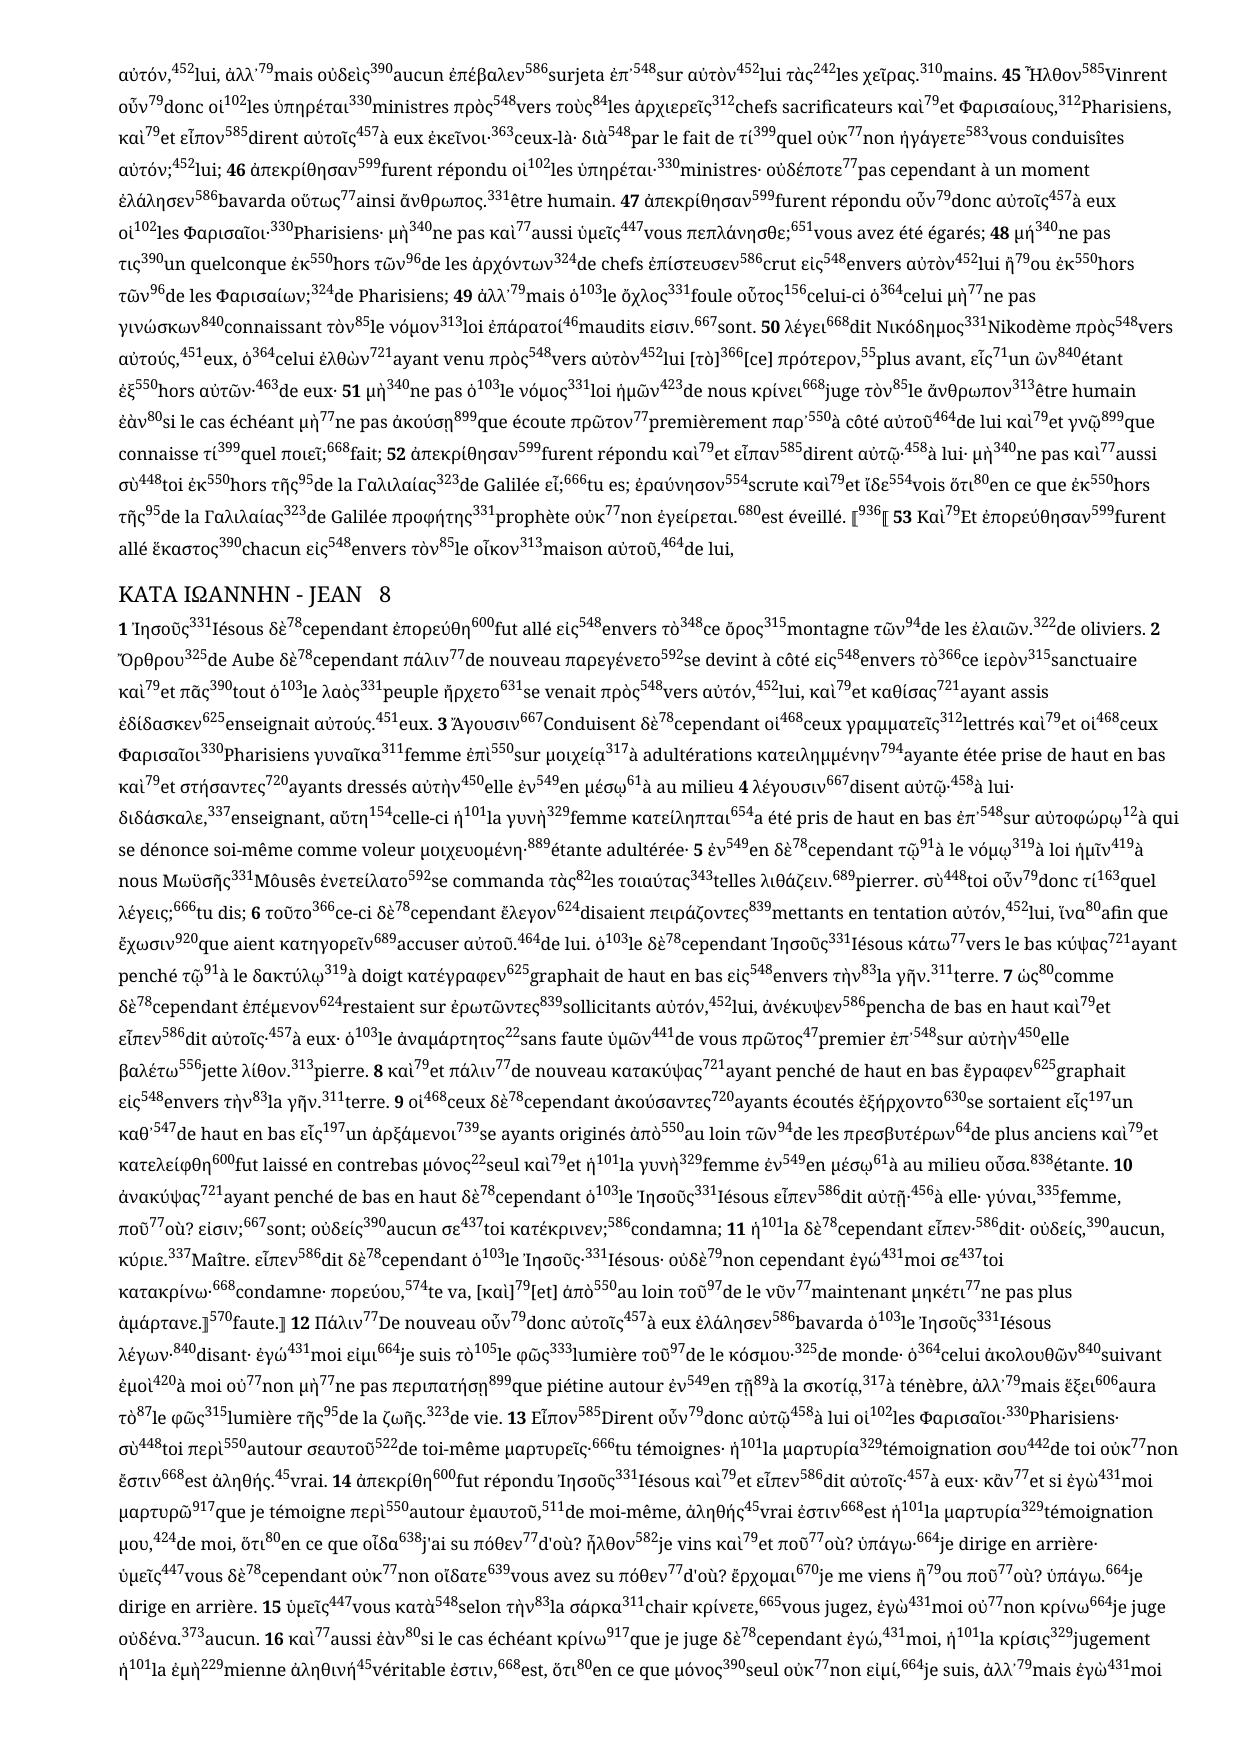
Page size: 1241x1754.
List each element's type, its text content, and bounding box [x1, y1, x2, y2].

text 1 Ἰησοῦς331Iésous δὲ78cependant ἐπορεύθη600fut allé εἰς548envers τὸ348ce ὄρος315montagne τῶν94de les ἐλαιῶν.322de oliviers. 2 Ὄρθρου325de Aube δὲ78cependant πάλιν77de nouveau παρεγένετο592se devint à côté εἰς548envers τὸ366ce ἱερὸν315sanctuaire καὶ79et πᾶς390tout ὁ103le λαὸς331peuple ἤρχετο631se venait πρὸς548vers αὐτόν,452lui, καὶ79et καθίσας721ayant assis ἐδίδασκεν625enseignait αὐτούς.451eux. 3 Ἄγουσιν667Conduisent δὲ78cependant οἱ468ceux γραμματεῖς312lettrés καὶ79et οἱ468ceux Φαρισαῖοι330Pharisiens γυναῖκα311femme ἐπὶ550sur μοιχείᾳ317à adultérations κατειλημμένην794ayante étée prise de haut en bas καὶ79et στήσαντες720ayants dressés αὐτὴν450elle ἐν549en μέσῳ61à au milieu 4 λέγουσιν667disent αὐτῷ·458à lui· διδάσκαλε,337enseignant, αὕτη154celle-ci ἡ101la γυνὴ329femme κατείληπται654a été pris de haut en bas ἐπ᾽548sur αὐτοφώρῳ12à qui se dénonce soi-même comme voleur μοιχευομένη·889étante adultérée· 5 ἐν549en δὲ78cependant τῷ91à le νόμῳ319à loi ἡμῖν419à nous Μωϋσῆς331Môusês ἐνετείλατο592se commanda τὰς82les τοιαύτας343telles λιθάζειν.689pierrer. σὺ448toi οὖν79donc τί163quel λέγεις;666tu dis; 6 τοῦτο366ce-ci δὲ78cependant ἔλεγον624disaient πειράζοντες839mettants en tentation αὐτόν,452lui, ἵνα80afin que ἔχωσιν920que aient κατηγορεῖν689accuser αὐτοῦ.464de lui. ὁ103le δὲ78cependant Ἰησοῦς331Iésous κάτω77vers le bas κύψας721ayant penché τῷ91à le δακτύλῳ319à doigt κατέγραφεν625graphait de haut en bas εἰς548envers τὴν83la γῆν.311terre. 7 ὡς80comme δὲ78cependant ἐπέμενον624restaient sur ἐρωτῶντες839sollicitants αὐτόν,452lui, ἀνέκυψεν586pencha de bas en haut καὶ79et εἶπεν586dit αὐτοῖς·457à eux· ὁ103le ἀναμάρτητος22sans faute ὑμῶν441de vous πρῶτος47premier ἐπ᾽548sur αὐτὴν450elle βαλέτω556jette λίθον.313pierre. 8 καὶ79et πάλιν77de nouveau κατακύψας721ayant penché de haut en bas ἔγραφεν625graphait εἰς548envers τὴν83la γῆν.311terre. 9 οἱ468ceux δὲ78cependant ἀκούσαντες720ayants écoutés ἐξήρχοντο630se sortaient εἷς197un καθ᾽547de haut en bas εἷς197un ἀρξάμενοι739se ayants originés ἀπὸ550au loin τῶν94de les πρεσβυτέρων64de plus anciens καὶ79et κατελείφθη600fut laissé en contrebas μόνος22seul καὶ79et ἡ101la γυνὴ329femme ἐν549en μέσῳ61à au milieu οὖσα.838étante. 10 ἀνακύψας721ayant penché de bas en haut δὲ78cependant ὁ103le Ἰησοῦς331Iésous εἶπεν586dit αὐτῇ·456à elle· γύναι,335femme, ποῦ77où? εἰσιν;667sont; οὐδείς390aucun σε437toi κατέκρινεν;586condamna; 11 ἡ101la δὲ78cependant εἶπεν·586dit· οὐδείς,390aucun, κύριε.337Maître. εἶπεν586dit δὲ78cependant ὁ103le Ἰησοῦς·331Iésous· οὐδὲ79non cependant ἐγώ431moi σε437toi κατακρίνω·668condamne· πορεύου,574te va, [καὶ]79[et] ἀπὸ550au loin τοῦ97de le νῦν77maintenant μηκέτι77ne pas plus ἁμάρτανε.⟧570faute.⟧ 12 Πάλιν77De nouveau οὖν79donc αὐτοῖς457à eux ἐλάλησεν586bavarda ὁ103le Ἰησοῦς331Iésous λέγων·840disant· ἐγώ431moi εἰμι664je suis τὸ105le φῶς333lumière τοῦ97de le κόσμου·325de monde· ὁ364celui ἀκολουθῶν840suivant ἐμοὶ420à moi οὐ77non μὴ77ne pas περιπατήσῃ899que piétine autour ἐν549en τῇ89à la σκοτίᾳ,317à ténèbre, ἀλλ᾽79mais ἕξει606aura τὸ87le φῶς315lumière τῆς95de la ζωῆς.323de vie. 13 Εἶπον585Dirent οὖν79donc αὐτῷ458à lui οἱ102les Φαρισαῖοι·330Pharisiens· σὺ448toi περὶ550autour σεαυτοῦ522de toi-même μαρτυρεῖς·666tu témoignes· ἡ101la μαρτυρία329témoignation σου442de toi οὐκ77non ἔστιν668est ἀληθής.45vrai. 14 ἀπεκρίθη600fut répondu Ἰησοῦς331Iésous καὶ79et εἶπεν586dit αὐτοῖς·457à eux· κἂν77et si ἐγὼ431moi μαρτυρῶ917que je témoigne περὶ550autour ἐμαυτοῦ,511de moi-même, ἀληθής45vrai ἐστιν668est ἡ101la μαρτυρία329témoignation μου,424de moi, ὅτι80en ce que οἶδα638j'ai su πόθεν77d'où? ἦλθον582je vins καὶ79et ποῦ77où? ὑπάγω·664je dirige en arrière· ὑμεῖς447vous δὲ78cependant οὐκ77non οἴδατε639vous avez su πόθεν77d'où? ἔρχομαι670je me viens ἢ79ou ποῦ77où? ὑπάγω.664je dirige en arrière. 15 ὑμεῖς447vous κατὰ548selon τὴν83la σάρκα311chair κρίνετε,665vous jugez, ἐγὼ431moi οὐ77non κρίνω664je juge οὐδένα.373aucun. 16 καὶ77aussi ἐὰν80si le cas échéant κρίνω917que je juge δὲ78cependant ἐγώ,431moi, ἡ101la κρίσις329jugement ἡ101la ἐμὴ229mienne ἀληθινή45véritable ἐστιν,668est, ὅτι80en ce que μόνος390seul οὐκ77non εἰμί,664je suis, ἀλλ᾽79mais ἐγὼ431moi καὶ79et ὁ103le πέμψας721ayant mandé με417moi πατήρ.331père. 17 καὶ77aussi ἐν549en τῷ91à le νόμῳ319à loi δὲ78cependant τῷ91à le ὑμετέρῳ236à votre γέγραπται654a été graphé ὅτι80en ce que δύο190de deux ἀνθρώπων324de êtres humains ἡ101la μαρτυρία329témoignation ἀληθής45vrai ἐστιν.668est. 18 ἐγώ431moi εἰμι664je suis ὁ364celui μαρτυρῶν840témoignant περὶ550autour ἐμαυτοῦ511de moi-même καὶ79et μαρτυρεῖ668témoigne περὶ550autour ἐμοῦ424de moi ὁ103le πέμψας721ayant mandé με417moi πατήρ.331père. 19 ἔλεγον624disaient οὖν79donc αὐτῷ·458à lui· ποῦ77où? ἐστιν668est ὁ103le πατήρ331père σου;442de toi; ἀπεκρίθη600fut répondu Ἰησοῦς·331Iésous· οὔτε79ni ἐμὲ417moi οἴδατε639vous avez su οὔτε79ni τὸν85le πατέρα313père μου·424de moi· εἰ80si ἐμὲ417moi ᾔδειτε,656vous aviez su, καὶ77aussi τὸν85le πατέρα313père μου424de moi ἂν340le cas échéant ᾔδειτε.656vous aviez su. 20 Ταῦτα139Ces-ci τὰ86les ῥήματα314oraux ἐλάλησεν586bavarda ἐν549en τῷ93à le γαζοφυλακίῳ321à gazophylacium διδάσκων840enseignant ἐν549en τῷ93à le ἱερῷ·321à sanctuaire· καὶ79et οὐδεὶς390aucun ἐπίασεν586saisit αὐτόν,452lui, ὅτι80en ce que οὔπω77non encore ἐληλύθει659avait venu ἡ101la ὥρα329heure αὐτοῦ.464de lui. 21 Εἶπεν586Dit οὖν79donc πάλιν77de nouveau αὐτοῖς·457à eux· ἐγὼ431moi ὑπάγω664je dirige en arrière καὶ79et ζητήσετέ603vous chercherez με,417moi, καὶ79et ἐν549en τῇ89à la ἁμαρτίᾳ317à faute ὑμῶν441de vous ἀποθανεῖσθε·609vous vous mourrez loin· ὅπου80là où ἐγὼ431moi ὑπάγω664je dirige en arrière ὑμεῖς447vous οὐ77non δύνασθε671vous vous pouvez ἐλθεῖν.681venir. 22 ἔλεγον624disaient οὖν79donc οἱ102les Ἰουδαῖοι·70Ioudaiens· μήτι340ne serait-ce que ἀποκτενεῖ606tuera catégoriquement ἑαυτόν,528lui-même, ὅτι80en ce que λέγει·668dit· ὅπου80là où ἐγὼ431moi ὑπάγω664je dirige en arrière ὑμεῖς447vous οὐ77non δύνασθε671vous vous pouvez ἐλθεῖν;681venir; 23 καὶ79et ἔλεγεν625disait αὐτοῖς·457à eux· ὑμεῖς447vous ἐκ550hors τῶν359de ces κάτω77vers le bas ἐστέ,665vous êtes, ἐγὼ431moi ἐκ550hors τῶν359de ces ἄνω77en haut εἰμί·664je suis· ὑμεῖς447vous ἐκ550hors τούτου150de celui-ci τοῦ97de le κόσμου325de monde ἐστέ,665vous êtes, ἐγὼ431moi οὐκ77non εἰμὶ664je suis ἐκ550hors τοῦ97de le κόσμου325de monde τούτου.150de celui-ci. 24 εἶπον582je dis οὖν79donc ὑμῖν438à vous ὅτι80en ce que ἀποθανεῖσθε609vous vous mourrez loin ἐν549en ταῖς88à les ἁμαρτίαις316à fautes ὑμῶν·441de vous· ἐὰν80si le cas échéant γὰρ79car μὴ77ne pas πιστεύσητε896que vous croyiez ὅτι80en ce que ἐγώ431moi εἰμι,664je suis, ἀποθανεῖσθε609vous vous mourrez loin ἐν549en ταῖς88à les ἁμαρτίαις316à fautes ὑμῶν.441de vous. 25 Ἔλεγον624Disaient οὖν79donc αὐτῷ·458à lui· σὺ448toi τίς410quel εἶ;666tu es; εἶπεν586dit αὐτοῖς457à eux ὁ103le Ἰησοῦς·331Iésous· τὴν83la ἀρχὴν311origine ὅ482lequel τι375un quelconque καὶ77aussi λαλῶ664je bavarde ὑμῖν;438à vous; 26 πολλὰ374nombreux ἔχω664j'ai περὶ550autour ὑμῶν441de vous λαλεῖν689bavarder καὶ79et κρίνειν,689juger, ἀλλ᾽79mais ὁ364celui πέμψας721ayant mandé με417moi ἀληθής47vrai ἐστιν,668est, κἀγὼ431et moi ἃ481lesquels ἤκουσα582j'écoutai παρ᾽550à côté αὐτοῦ464de lui ταῦτα347ces-ci λαλῶ664je bavarde εἰς548envers τὸν85le κόσμον.313monde. 27 οὐκ77non ἔγνωσαν585connurent ὅτι80en ce que τὸν85le πατέρα313père αὐτοῖς457à eux ἔλεγεν.625disait. 28 εἶπεν586dit οὖν79donc [αὐτοῖς]457[à eux] ὁ103le Ἰησοῦς·331Iésous· ὅτι80en ce que ὅταν80lorsque le cas échéant ὑψώσητε896que vous haussiez τὸν85le υἱὸν313fils τοῦ97de le ἀνθρώπου,325de être humain, τότε77alors γνώσεσθε609vous vous connaîtrez ὅτι80en ce que ἐγώ431moi εἰμι,664je suis, καὶ79et ἀπ᾽550au loin ἐμαυτοῦ511de moi-même ποιῶ664je fais οὐδέν,375aucun, ἀλλὰ79mais καθὼς77de haut en bas comme ἐδίδαξέν586enseigna με417moi ὁ103le πατὴρ331père ταῦτα347ces-ci λαλῶ.664je bavarde. 29 καὶ79et ὁ364celui πέμψας721ayant mandé με417moi μετ᾽550avec ἐμοῦ424de moi ἐστιν·668est· οὐκ77non ἀφῆκέν586abandonna με417moi μόνον,115seul, ὅτι80en ce que ἐγὼ431moi τὰ86les ἀρεστὰ54agréables αὐτῷ458à lui ποιῶ664je fais πάντοτε.77en tout moment. 30 Ταῦτα347Ces-ci αὐτοῦ464de lui λαλοῦντος834de bavardant πολλοὶ389nombreux ἐπίστευσαν585crurent εἰς548envers αὐτόν.452lui. 31 Ἔλεγεν625Disait οὖν79donc ὁ103le Ἰησοῦς331Iésous πρὸς548vers τοὺς345ceux πεπιστευκότας769ayants crus αὐτῷ458à lui Ἰουδαίους·52Ioudaiens· ἐὰν80si le cas échéant ὑμεῖς447vous μείνητε896que vous restiez ἐν549en τῷ91à le λόγῳ319à discours τῷ91à le ἐμῷ,224à mien, ἀληθῶς77vraiment μαθηταί330disciples μού424de moi ἐστε665vous êtes 32 καὶ79et γνώσεσθε609vous vous connaîtrez τὴν83la ἀλήθειαν,311vérité, καὶ79et ἡ101la ἀλήθεια329vérité ἐλευθερώσει606libérera ὑμᾶς.436vous. 33 ἀπεκρίθησαν599furent répondu πρὸς548vers αὐτόν·452lui· σπέρμα333semence Ἀβραάμ325de Abraam ἐσμεν663nous sommes καὶ79et οὐδενὶ378à aucun δεδουλεύκαμεν637nous avons été esclaves πώποτε·77jamais à un moment· πῶς77comment? σὺ448toi λέγεις666tu dis ὅτι80en ce que ἐλεύθεροι46libres γενήσεσθε;609vous vous deviendrez; 34 ἀπεκρίθη600fut répondu αὐτοῖς457à eux ὁ103le Ἰησοῦς·331Iésous· ἀμὴν304amen ἀμὴν304amen λέγω664je dis ὑμῖν438à vous ὅτι80en ce que πᾶς390tout ὁ364celui ποιῶν840faisant τὴν83la ἁμαρτίαν311faute δοῦλός331mâle esclave ἐστιν668est τῆς95de la ἁμαρτίας.323de faute. 35 ὁ103le δὲ78cependant δοῦλος331mâle esclave οὐ77non μένει668reste ἐν549en τῇ89à la οἰκίᾳ317à maison d'habitation εἰς548envers τὸν85le αἰῶνα,313ère, ὁ103le υἱὸς331fils μένει668reste εἰς548envers τὸν85le αἰῶνα.313ère. 36 ἐὰν80si le cas échéant οὖν79donc ὁ103le υἱὸς331fils ὑμᾶς436vous ἐλευθερώσῃ,899que libère, ὄντως77réellement ἐλεύθεροι46libres ἔσεσθε.609vous vous serez. 37 Οἶδα638J'ai su ὅτι80en ce que σπέρμα333semence Ἀβραάμ325de Abraam ἐστε·665vous êtes· ἀλλὰ79mais ζητεῖτέ665vous cherchez με417moi ἀποκτεῖναι,681tuer catégoriquement, ὅτι80en ce que ὁ103le λόγος331discours ὁ103le ἐμὸς231mien οὐ77non χωρεῖ668place ἐν549en ὑμῖν.438à vous. 38 ἃ481lesquels ἐγὼ431moi ἑώρακα638j'ai vu παρὰ549à côté τῷ91à le πατρὶ319à père λαλῶ·664je bavarde· καὶ77aussi ὑμεῖς447vous οὖν79donc ἃ481lesquels ἠκούσατε583vous écoutâtes παρὰ550à côté τοῦ257de le πατρὸς325de père ποιεῖτε.665vous faites. 39 Ἀπεκρίθησαν599Furent répondu καὶ79et εἶπαν585dirent αὐτῷ·458à lui· ὁ103le πατὴρ331père ἡμῶν423de nous Ἀβραάμ331Abraam ἐστιν.668est. λέγει668dit αὐτοῖς457à eux ὁ103le Ἰησοῦς·331Iésous· εἰ80si τέκνα332enfants τοῦ97de le Ἀβραάμ325de Abraam ἐστε,665vous êtes, τὰ86les ἔργα314travaux τοῦ97de le Ἀβραὰμ325de Abraam ἐποιεῖτε·622vous faisiez· 40 νῦν77maintenant δὲ78cependant ζητεῖτέ665vous cherchez με417moi ἀποκτεῖναι681tuer catégoriquement ἄνθρωπον313être humain ὃς498lequel τὴν83la ἀλήθειαν311vérité ὑμῖν438à vous λελάληκα638j'ai bavardé ἣν478laquelle ἤκουσα582j'écoutai παρὰ550à côté τοῦ97de le θεοῦ·325de Dieu· τοῦτο348ce-ci Ἀβραὰμ331Abraam οὐκ77non ἐποίησεν.586fit. 41 ὑμεῖς447vous ποιεῖτε665vous faites τὰ86les ἔργα314travaux τοῦ97de le πατρὸς325de père ὑμῶν.441de vous. Εἶπαν585Dirent [οὖν]79[donc] αὐτῷ·458à lui· ἡμεῖς430nous ἐκ550hors πορνείας323de pornation οὐ77non γεγεννήμεθα,649nous avons été engendrés, ἕνα179un πατέρα313père ἔχομεν663nous avons τὸν85le θεόν.313Dieu. 42 εἶπεν586dit αὐτοῖς457à eux ὁ103le Ἰησοῦς·331Iésous· εἰ80si ὁ103le θεὸς331Dieu πατὴρ331père ὑμῶν441de vous ἦν625était ἠγαπᾶτε622vous aimiez ἂν340le cas échéant ἐμέ,417moi, ἐγὼ431moi γὰρ79car ἐκ550hors τοῦ97de le θεοῦ325de Dieu ἐξῆλθον582je sortis καὶ79et ἥκω·664je surgis· οὐδὲ79non cependant γὰρ79car ἀπ᾽550au loin ἐμαυτοῦ511de moi-même ἐλήλυθα,638j'ai venu, ἀλλ᾽79mais ἐκεῖνός364celui-là με417moi ἀπέστειλεν.586envoya. 43 διὰ548par le fait de τί399quel τὴν83la λαλιὰν311bavardage τὴν83la ἐμὴν216mienne οὐ77non γινώσκετε;665vous connaissez; ὅτι80en ce que οὐ77non δύνασθε671vous vous pouvez ἀκούειν689écouter τὸν85le λόγον313discours τὸν85le ἐμόν.218mien. 44 ὑμεῖς447vous ἐκ550hors τοῦ97de le πατρὸς325de père τοῦ97de le διαβόλου16de diable ἐστὲ665vous êtes καὶ79et τὰς82les ἐπιθυμίας310désirs en fureurs τοῦ97de le πατρὸς325de père ὑμῶν441de vous θέλετε665vous voulez ποιεῖν.689faire. ἐκεῖνος364celui-là ἀνθρωποκτόνος331tueur d'être humain ἦν625était ἀπ᾽550au loin ἀρχῆς323de origine καὶ79et ἐν549en τῇ89à la ἀληθείᾳ317à vérité οὐκ77non ἔστηκεν,625dressait, ὅτι80en ce que οὐκ77non ἔστιν668est ἀλήθεια329vérité ἐν549en αὐτῷ.458à lui. ὅταν80lorsque le cas échéant λαλῇ921que bavarde τὸ87le ψεῦδος,315mensonge, ἐκ550hors τῶν258de les ἰδίων359de en propres λαλεῖ,668bavarde, ὅτι80en ce que ψεύστης331menteur ἐστὶν668est καὶ79et ὁ103le πατὴρ331père αὐτοῦ.466de lui. 45 ἐγὼ431moi δὲ78cependant ὅτι80en ce que τὴν83la ἀλήθειαν311vérité λέγω,664je dis, οὐ77non πιστεύετέ665vous croyez μοι.420à moi. 46 τίς410quel ἐξ550hors ὑμῶν441de vous ἐλέγχει668réfute με417moi περὶ550autour ἁμαρτίας;323de faute; εἰ80si ἀλήθειαν311vérité λέγω,664je dis, διὰ548par le fait de τί399quel ὑμεῖς447vous οὐ77non πιστεύετέ665vous croyez μοι;420à moi; 47 ὁ364celui ὢν840étant ἐκ550hors τοῦ97de le θεοῦ325de Dieu τὰ86les ῥήματα314oraux τοῦ97de le θεοῦ325de Dieu ἀκούει·668écoute· διὰ548par le fait de τοῦτο348ce-ci ὑμεῖς447vous οὐκ77non ἀκούετε,665vous écoutez, ὅτι80en ce que ἐκ550hors τοῦ97de le θεοῦ325de Dieu οὐκ77non ἐστέ.665vous êtes. 48 Ἀπεκρίθησαν599Furent répondu οἱ102les Ἰουδαῖοι70Ioudaiens καὶ79et εἶπαν585dirent αὐτῷ·458à lui· οὐ340non καλῶς77bellement λέγομεν663nous disons ἡμεῖς430nous ὅτι80en ce que Σαμαρίτης331Samaritain εἶ666tu es σὺ448toi καὶ79et δαιμόνιον315démon ἔχεις;666tu as; 49 ἀπεκρίθη600fut répondu Ἰησοῦς·331Iésous· ἐγὼ431moi δαιμόνιον315démon οὐκ77non ἔχω,664j'ai, ἀλλὰ79mais τιμῶ664je valorise τὸν85le πατέρα313père μου,424de moi, καὶ79et ὑμεῖς447vous ἀτιμάζετέ665vous dévalorisez με.417moi. 50 ἐγὼ431moi δὲ78cependant οὐ77non ζητῶ664je cherche τὴν83la δόξαν311gloire μου·424de moi· ἔστιν668est ὁ364celui ζητῶν840cherchant καὶ79et κρίνων.840jugeant. 51 ἀμὴν304amen ἀμὴν304amen λέγω664je dis ὑμῖν,438à vous, ἐάν80si le cas échéant τις390un quelconque τὸν85le ἐμὸν218mien λόγον313discours τηρήσῃ,899que garde, θάνατον313trépas οὐ77non μὴ77ne pas θεωρήσῃ899que observe εἰς548envers τὸν85le αἰῶνα.313ère. 52 Εἶπον585Dirent [οὖν]79[donc] αὐτῷ458à lui οἱ102les Ἰουδαῖοι·70Ioudaiens· νῦν77maintenant ἐγνώκαμεν637nous avons connu ὅτι80en ce que δαιμόνιον315démon ἔχεις.666tu as. Ἀβραὰμ331Abraam ἀπέθανεν586mourut loin καὶ79et οἱ102les προφῆται,330prophètes, καὶ79et σὺ448toi λέγεις·666tu dis· ἐάν80si le cas échéant τις390un quelconque τὸν85le λόγον313discours μου424de moi τηρήσῃ,899que garde, οὐ77non μὴ77ne pas γεύσηται905que se goûte θανάτου325de trépas εἰς548envers τὸν85le αἰῶνα.313ère. 53 μὴ340ne pas σὺ448toi μείζων47plus grand εἶ666tu es τοῦ97de le πατρὸς325de père ἡμῶν423de nous Ἀβραάμ,325de Abraam, ὅστις498lequel un quelconque ἀπέθανεν;586mourut loin; καὶ77aussi οἱ102les προφῆται330prophètes ἀπέθανον.585moururent loin. τίνα397quel σεαυτὸν516toi-même ποιεῖς;666tu fais; 54 ἀπεκρίθη600fut répondu Ἰησοῦς·331Iésous· ἐὰν80si le cas échéant ἐγὼ431moi δοξάσω895que je glorifie ἐμαυτόν,507moi-même, ἡ101la δόξα329gloire μου424de moi οὐδέν392aucun ἐστιν·668est· ἔστιν668est ὁ103le πατήρ331père μου424de moi ὁ364celui δοξάζων840glorifiant με,417moi, ὃν480lequel ὑμεῖς447vous λέγετε665vous dites ὅτι80en ce que θεὸς331Dieu ἡμῶν423de nous ἐστιν,668est, 55 καὶ79et οὐκ77non ἐγνώκατε639vous avez connu αὐτόν,452lui, ἐγὼ431moi δὲ78cependant οἶδα638j'ai su αὐτόν.452lui. κἂν80et si εἴπω895que je dise ὅτι80en ce que οὐκ77non οἶδα638j'ai su αὐτόν,452lui, ἔσομαι608je me serai ὅμοιος47semblable ὑμῖν438à vous ψεύστης·331menteur· ἀλλ᾽79mais οἶδα638j'ai su αὐτὸν452lui καὶ79et τὸν85le λόγον313discours αὐτοῦ464de lui τηρῶ.664je garde. 56 Ἀβραὰμ331Abraam ὁ103le πατὴρ331père ὑμῶν441de vous ἠγαλλιάσατο592se exulta ἵνα80afin que ἴδῃ899que voie τὴν83la ἡμέραν311journée τὴν83la ἐμήν,216mienne, καὶ79et εἶδεν586vit καὶ79et ἐχάρη.600fut été de joie. 57 εἶπον585dirent οὖν79donc οἱ102les Ἰουδαῖοι70Ioudaiens πρὸς548vers αὐτόν·452lui· πεντήκοντα180cinquante ἔτη314ans οὔπω77non encore ἔχεις666tu as καὶ79et Ἀβραὰμ313Abraam ἑώρακας;640tu as vu; 58 εἶπεν586dit αὐτοῖς457à eux Ἰησοῦς·331Iésous· ἀμὴν304amen ἀμὴν304amen λέγω664je dis ὑμῖν,438à vous, πρὶν80avant Ἀβραὰμ313Abraam γενέσθαι682se devenir ἐγὼ431moi εἰμί.664je suis. 59 Ἦραν585Levèrent οὖν79donc λίθους312pierres ἵνα80afin que βάλωσιν898que jettent ἐπ᾽548sur αὐτόν.452lui. Ἰησοῦς331Iésous δὲ78cependant ἐκρύβη600fut caché καὶ79et ἐξῆλθεν586sortit ἐκ550hors τοῦ99de le ἱεροῦ.327de sanctuaire. [118, 613, 1181, 1682]
text 1 Καὶ79Et μετὰ548après ταῦτα347ces-ci περιεπάτει625piétinait autour ὁ103le Ἰησοῦς331Iésous ἐν549en τῇ89à la Γαλιλαίᾳ·317à Galilée· οὐ77non γὰρ79car ἤθελεν625voulait ἐν549en τῇ89à la Ἰουδαίᾳ317à Ioudaia περιπατεῖν,689piétiner autour, ὅτι80en ce que ἐζήτουν624cherchaient αὐτὸν452lui οἱ102les Ἰουδαῖοι70Ioudaiens ἀποκτεῖναι.681tuer catégoriquement. 2 Ἦν625Était δὲ78cependant ἐγγὺς77proche ἡ101la ἑορτὴ329fête τῶν96de les Ἰουδαίων64de Ioudaiens ἡ101la σκηνοπηγία.329mise en place de tente. 3 εἶπον585dirent οὖν79donc πρὸς548vers αὐτὸν452lui οἱ102les ἀδελφοὶ330frères αὐτοῦ·464de lui· μετάβηθι554dépasse ἐντεῦθεν77d'ici καὶ79et ὕπαγε570dirige en arrière εἰς548envers τὴν83la Ἰουδαίαν,311Ioudaia, ἵνα80afin que καὶ77aussi οἱ102les μαθηταί330disciples σου442de toi θεωρήσουσιν605observeront σοῦ442de toi τὰ86les ἔργα314travaux ἃ481lesquels ποιεῖς·666tu fais· 4 οὐδεὶς390aucun γάρ79car τι375un quelconque ἐν549en κρυπτῷ61à caché ποιεῖ668fait καὶ79et ζητεῖ668cherche αὐτὸς542lui-même ἐν549en παρρησίᾳ317à oralité franche εἶναι.689être. εἰ80si ταῦτα347ces-ci ποιεῖς,666tu fais, φανέρωσον554rends visible σεαυτὸν516toi-même τῷ91à le κόσμῳ.319à monde. 5 οὐδὲ77non cependant γὰρ79car οἱ102les ἀδελφοὶ330frères αὐτοῦ464de lui ἐπίστευον624croyaient εἰς548envers αὐτόν.452lui. 6 λέγει668dit οὖν79donc αὐτοῖς457à eux ὁ103le Ἰησοῦς·331Iésous· ὁ103le καιρὸς331moment ὁ103le ἐμὸς231mien οὔπω77non encore πάρεστιν,668est à côté, ὁ103le δὲ78cependant καιρὸς331moment ὁ103le ὑμέτερος240votre πάντοτέ77en tout moment ἐστιν668est ἕτοιμος.47prêt. 7 οὐ77non δύναται674se peut ὁ103le κόσμος331monde μισεῖν689haïr ὑμᾶς,436vous, ἐμὲ417moi δὲ78cependant μισεῖ,668hait, ὅτι80en ce que ἐγὼ431moi μαρτυρῶ664je témoigne περὶ550autour αὐτοῦ464de lui ὅτι80en ce que τὰ104les ἔργα332travaux αὐτοῦ464de lui πονηρά48méchants ἐστιν.668est. 8 ὑμεῖς447vous ἀνάβητε553montez εἰς548envers τὴν83la ἑορτήν·311fête· ἐγὼ431moi οὔπω77non encore ἀναβαίνω664je monte εἰς548envers τὴν83la ἑορτὴν311fête ταύτην,136celle-ci, ὅτι80en ce que ὁ103le ἐμὸς231mien καιρὸς331moment οὔπω77non encore πεπλήρωται.654a été fait plénitude. 9 ταῦτα347ces-ci δὲ78cependant εἰπὼν721ayant dit αὐτοῖς457à eux ἔμεινεν586resta ἐν549en τῇ89à la Γαλιλαίᾳ.317à Galilée. 10 Ὡς80Comme δὲ78cependant ἀνέβησαν585montèrent οἱ102les ἀδελφοὶ330frères αὐτοῦ464de lui εἰς548envers τὴν83la ἑορτήν,311fête, τότε77alors καὶ77aussi αὐτὸς469lui ἀνέβη586monta οὐ77non φανερῶς77visiblement ἀλλ᾽79mais [ὡς]80[comme] ἐν549en κρυπτῷ.61à caché. 11 οἱ102les οὖν79donc Ἰουδαῖοι70Ioudaiens ἐζήτουν624cherchaient αὐτὸν452lui ἐν549en τῇ89à la ἑορτῇ317à fête καὶ79et ἔλεγον·624disaient· ποῦ77où? ἐστιν668est ἐκεῖνος;364celui-là; 12 καὶ79et γογγυσμὸς331murmure περὶ550autour αὐτοῦ464de lui ἦν625était πολὺς390nombreux ἐν549en τοῖς90à les ὄχλοις·318à foules· οἱ363ceux μὲν79certes ἔλεγον624disaient ὅτι80en ce que ἀγαθός47bon ἐστιν,668est, ἄλλοι389autres [δὲ]78[cependant] ἔλεγον·624disaient· οὔ,340non, ἀλλὰ79mais πλανᾷ668égare τὸν85le ὄχλον.313foule. 13 οὐδεὶς390aucun μέντοι79néanmoins παρρησίᾳ317à oralité franche ἐλάλει625bavardait περὶ550autour αὐτοῦ464de lui διὰ548par le fait de τὸν85le φόβον313effroi τῶν96de les Ἰουδαίων.64de Ioudaiens. 14 Ἤδη77Déjà δὲ78cependant τῆς95de la ἑορτῆς323de fête μεσούσης832de étante au milieu ἀνέβη586monta Ἰησοῦς331Iésous εἰς548envers τὸ87le ἱερὸν315sanctuaire καὶ79et ἐδίδασκεν.625enseignait. 15 ἐθαύμαζον624étonnaient οὖν79donc οἱ102les Ἰουδαῖοι70Ioudaiens λέγοντες·839disants· πῶς77comment? οὗτος364celui-ci γράμματα314lettres οἶδεν642a su μὴ77ne pas μεμαθηκώς;783ayant appris; 16 ἀπεκρίθη600fut répondu οὖν79donc αὐτοῖς457à eux [ὁ]364[celui] Ἰησοῦς331Iésous καὶ79et εἶπεν·586dit· ἡ101la ἐμὴ229mienne διδαχὴ329enseignement οὐκ77non ἔστιν668est ἐμὴ425mienne ἀλλὰ79mais τοῦ358de celui πέμψαντός716de ayant mandé με·417moi· 17 ἐάν80si le cas échéant τις390un quelconque θέλῃ921que veuille τὸ87le θέλημα315volonté αὐτοῦ464de lui ποιεῖν,689faire, γνώσεται612se connaîtra περὶ550autour τῆς95de la διδαχῆς323de enseignement πότερον77lequel des deux ἐκ550hors τοῦ97de le θεοῦ325de Dieu ἐστιν668est ἢ79ou ἐγὼ431moi ἀπ᾽550au loin ἐμαυτοῦ511de moi-même λαλῶ.664je bavarde. 18 ὁ364celui ἀφ᾽550au loin ἑαυτοῦ537de lui-même λαλῶν840bavardant τὴν83la δόξαν311gloire τὴν243la ἰδίαν113en propre ζητεῖ·668cherche· ὁ364celui δὲ78cependant ζητῶν840cherchant τὴν83la δόξαν311gloire τοῦ358de celui πέμψαντος716de ayant mandé αὐτὸν452lui οὗτος364celui-ci ἀληθής47vrai ἐστιν668est καὶ79et ἀδικία329injustice ἐν549en αὐτῷ458à lui οὐκ77non ἔστιν.668est. 19 Οὐ340Non Μωϋσῆς331Môusês δέδωκεν642a donné ὑμῖν438à vous τὸν85le νόμον;313loi; καὶ79et οὐδεὶς390aucun ἐξ550hors ὑμῶν441de vous ποιεῖ668fait τὸν85le νόμον.313loi. τί399quel με417moi ζητεῖτε665vous cherchez ἀποκτεῖναι;681tuer catégoriquement; 20 ἀπεκρίθη600fut répondu ὁ103le ὄχλος·331foule· δαιμόνιον315démon ἔχεις·666tu as· τίς410quel σε437toi ζητεῖ668cherche ἀποκτεῖναι;681tuer catégoriquement; 21 ἀπεκρίθη600fut répondu Ἰησοῦς331Iésous καὶ79et εἶπεν586dit αὐτοῖς·457à eux· ἓν181un ἔργον315travail ἐποίησα582je fis καὶ79et πάντες389tous θαυμάζετε.665vous étonnez. 22 διὰ548par le fait de τοῦτο348ce-ci Μωϋσῆς331Môusês δέδωκεν642a donné ὑμῖν438à vous τὴν83la περιτομήν311circoncision –935– οὐχ77non ὅτι80en ce que ἐκ550hors τοῦ97de le Μωϋσέως325de Môusês ἐστὶν668est ἀλλ᾽79mais ἐκ550hors τῶν96de les πατέρων324de pères –935– καὶ79et ἐν549en σαββάτῳ321à sabbat περιτέμνετε665vous circoncisez ἄνθρωπον.313être humain. 23 εἰ80si περιτομὴν311circoncision λαμβάνει668prend ἄνθρωπος331être humain ἐν549en σαββάτῳ321à sabbat ἵνα80afin que μὴ77ne pas λυθῇ911que soit délié ὁ103le νόμος331loi Μωϋσέως,325de Môusês, ἐμοὶ420à moi χολᾶτε665vous êtes bilieux ὅτι80en ce que ὅλον269tout entier ἄνθρωπον313être humain ὑγιῆ53sain ἐποίησα582je fis ἐν549en σαββάτῳ;321à sabbat; 24 μὴ79ne pas κρίνετε569jugez κατ᾽548selon ὄψιν,311vue, ἀλλὰ79mais τὴν83la δικαίαν2juste κρίσιν311jugement κρίνετε.569jugez. 25 Ἔλεγον624Disaient οὖν79donc τινες389des quelconques ἐκ550hors τῶν96de les Ἱεροσολυμιτῶν·324de Ierosolumites· οὐχ340non οὗτός364celui-ci ἐστιν668est ὃν480lequel ζητοῦσιν667cherchent ἀποκτεῖναι;681tuer catégoriquement; 26 καὶ79et ἴδε306voici παρρησίᾳ317à oralité franche λαλεῖ668bavarde καὶ79et οὐδὲν375aucun αὐτῷ458à lui λέγουσιν.667disent. μήποτε77de peur que ἀληθῶς77vraiment ἔγνωσαν585connurent οἱ102les ἄρχοντες330chefs ὅτι80en ce que οὗτός364celui-ci ἐστιν668est ὁ103le χριστός;331Christ; 27 ἀλλὰ79mais τοῦτον346celui-ci οἴδαμεν637nous avons su πόθεν77d'où? ἐστίν·668est· ὁ103le δὲ78cependant χριστὸς331Christ ὅταν80lorsque le cas échéant ἔρχηται927que se vienne οὐδεὶς390aucun γινώσκει668connaît πόθεν77d'où? ἐστίν.668est. 28 ἔκραξεν586croassa οὖν79donc ἐν549en τῷ93à le ἱερῷ321à sanctuaire διδάσκων840enseignant ὁ103le Ἰησοῦς331Iésous καὶ79et λέγων·840disant· κἀμὲ417et moi οἴδατε639vous avez su καὶ79et οἴδατε639vous avez su πόθεν77d'où? εἰμί·664je suis· καὶ79et ἀπ᾽550au loin ἐμαυτοῦ511de moi-même οὐκ77non ἐλήλυθα,638j'ai venu, ἀλλ᾽79mais ἔστιν668est ἀληθινὸς47véritable ὁ364celui πέμψας721ayant mandé με,417moi, ὃν480lequel ὑμεῖς447vous οὐκ77non οἴδατε·639vous avez su· 29 ἐγὼ431moi οἶδα638j'ai su αὐτόν,452lui, ὅτι80en ce que παρ᾽550à côté αὐτοῦ464de lui εἰμι664je suis κἀκεῖνός364et celui-là με417moi ἀπέστειλεν.586envoya. 30 Ἐζήτουν624Cherchaient οὖν79donc αὐτὸν452lui πιάσαι,681saisir, καὶ79et οὐδεὶς390aucun ἐπέβαλεν586surjeta ἐπ᾽548sur αὐτὸν452lui τὴν243la χεῖρα,311main, ὅτι80en ce que οὔπω77non encore ἐληλύθει659avait venu ἡ101la ὥρα329heure αὐτοῦ.464de lui. 31 Ἐκ550Hors τοῦ97de le ὄχλου325de foule δὲ78cependant πολλοὶ389nombreux ἐπίστευσαν585crurent εἰς548envers αὐτὸν452lui καὶ79et ἔλεγον·624disaient· ὁ103le χριστὸς331Christ ὅταν80lorsque le cas échéant ἔλθῃ899que vienne μὴ340ne pas πλείονα270plus nombreusement σημεῖα314signes ποιήσει606fera ὧν493de lesquels οὗτος364celui-ci ἐποίησεν;586fit; 32 ἤκουσαν585écoutèrent οἱ102les Φαρισαῖοι330Pharisiens τοῦ97de le ὄχλου325de foule γογγύζοντος834de murmurant περὶ550autour αὐτοῦ464de lui ταῦτα,347ces-ci, καὶ79et ἀπέστειλαν585envoyèrent οἱ102les ἀρχιερεῖς330chefs sacrificateurs καὶ79et οἱ102les Φαρισαῖοι330Pharisiens ὑπηρέτας312ministres ἵνα80afin que πιάσωσιν898que saisissent αὐτόν.452lui. 33 Εἶπεν586Dit οὖν79donc ὁ103le Ἰησοῦς·331Iésous· ἔτι77encore χρόνον313temps μικρὸν4petit μεθ᾽550avec ὑμῶν441de vous εἰμι664je suis καὶ79et ὑπάγω664je dirige en arrière πρὸς548vers τὸν346celui πέμψαντά707ayant mandé με.417moi. 34 ζητήσετέ603vous chercherez με417moi καὶ79et οὐχ77non εὑρήσετέ603vous trouverez [με],417[moi], καὶ79et ὅπου80là où εἰμὶ664je suis ἐγὼ431moi ὑμεῖς447vous οὐ77non δύνασθε671vous vous pouvez ἐλθεῖν.681venir. 35 εἶπον585dirent οὖν79donc οἱ102les Ἰουδαῖοι70Ioudaiens πρὸς548vers ἑαυτούς·527eux-mêmes· ποῦ77où? οὗτος364celui-ci μέλλει668immine πορεύεσθαι690se aller ὅτι80en ce que ἡμεῖς430nous οὐχ77non εὑρήσομεν601nous trouverons αὐτόν;452lui; μὴ340ne pas εἰς548envers τὴν83la διασπορὰν311dissémination τῶν96de les Ἑλλήνων324de Hellèns μέλλει668immine πορεύεσθαι690se aller καὶ79et διδάσκειν689enseigner τοὺς84les Ἕλληνας;312Hellèns; 36 τίς410quel ἐστιν668est ὁ103le λόγος331discours οὗτος156celui-ci ὃν480lequel εἶπεν·586dit· ζητήσετέ603vous chercherez με417moi καὶ79et οὐχ77non εὑρήσετέ603vous trouverez [με],417[moi], καὶ79et ὅπου80là où εἰμὶ664je suis ἐγὼ431moi ὑμεῖς447vous οὐ77non δύνασθε671vous vous pouvez ἐλθεῖν;681venir; 37 Ἐν549En δὲ78cependant τῇ89à la ἐσχάτῃ206à dernière ἡμέρᾳ317à journée τῇ89à la μεγάλῃ8à grande τῆς95de la ἑορτῆς323de fête εἱστήκει659avait dressé ὁ103le Ἰησοῦς331Iésous καὶ79et ἔκραξεν586croassa λέγων·840disant· ἐάν80si le cas échéant τις390un quelconque διψᾷ921que ait soif ἐρχέσθω576se vienne πρός548vers με417moi καὶ79et πινέτω.572boive. 38 ὁ364celui πιστεύων840croyant εἰς548envers ἐμέ,417moi, καθὼς77de haut en bas comme εἶπεν586dit ἡ101la γραφή,329graphe, ποταμοὶ330fleuves ἐκ550hors τῆς95de la κοιλίας323de cavité ventrale αὐτοῦ464de lui ῥεύσουσιν605couleront ὕδατος327de eau ζῶντος.836de vivant. 39 τοῦτο348ce-ci δὲ78cependant εἶπεν586dit περὶ550autour τοῦ99de le πνεύματος327de souffle ὃ498celui ἔμελλον624imminaient λαμβάνειν689prendre οἱ363ceux πιστεύσαντες720ayants crus εἰς548envers αὐτόν·452lui· οὔπω77non encore γὰρ79car ἦν625était πνεῦμα,333souffle, ὅτι80en ce que Ἰησοῦς331Iésous οὐδέπω77non cependant encore ἐδοξάσθη.600fut glorifié. 40 Ἐκ550Hors τοῦ97de le ὄχλου325de foule οὖν79donc ἀκούσαντες720ayants écoutés τῶν96de les λόγων324de discours τούτων149de ceux-ci ἔλεγον·624disaient· οὗτός364celui-ci ἐστιν668est ἀληθῶς77vraiment ὁ103le προφήτης·331prophète· 41 ἄλλοι389autres ἔλεγον·624disaient· οὗτός364celui-ci ἐστιν668est ὁ103le χριστός,331Christ, οἱ468ceux δὲ78cependant ἔλεγον·624disaient· μὴ340ne pas γὰρ79car ἐκ550hors τῆς95de la Γαλιλαίας323de Galilée ὁ103le χριστὸς331Christ ἔρχεται;674se vient; 42 οὐχ340non ἡ101la γραφὴ329graphe εἶπεν586dit ὅτι80en ce que ἐκ550hors τοῦ99de le σπέρματος327de semence Δαυὶδ325de Dauid καὶ79et ἀπὸ550au loin Βηθλέεμ323de Bethléem τῆς95de la κώμης323de village ὅπου77là où ἦν625était Δαυὶδ331Dauid ἔρχεται674se vient ὁ103le χριστός;331Christ; 43 σχίσμα333schisme οὖν79donc ἐγένετο592se devint ἐν549en τῷ91à le ὄχλῳ319à foule δι᾽548par le fait de αὐτόν·452lui· 44 τινὲς389des quelconques δὲ78cependant ἤθελον624voulaient ἐξ550hors αὐτῶν463de eux πιάσαι681saisir αὐτόν,452lui, ἀλλ᾽79mais οὐδεὶς390aucun ἐπέβαλεν586surjeta ἐπ᾽548sur αὐτὸν452lui τὰς242les χεῖρας.310mains. 45 Ἦλθον585Vinrent οὖν79donc οἱ102les ὑπηρέται330ministres πρὸς548vers τοὺς84les ἀρχιερεῖς312chefs sacrificateurs καὶ79et Φαρισαίους,312Pharisiens, καὶ79et εἶπον585dirent αὐτοῖς457à eux ἐκεῖνοι·363ceux-là· διὰ548par le fait de τί399quel οὐκ77non ἠγάγετε583vous conduisîtes αὐτόν;452lui; 46 ἀπεκρίθησαν599furent répondu οἱ102les ὑπηρέται·330ministres· οὐδέποτε77pas cependant à un moment ἐλάλησεν586bavarda οὕτως77ainsi ἄνθρωπος.331être humain. 47 ἀπεκρίθησαν599furent répondu οὖν79donc αὐτοῖς457à eux οἱ102les Φαρισαῖοι·330Pharisiens· μὴ340ne pas καὶ77aussi ὑμεῖς447vous πεπλάνησθε;651vous avez été égarés; 48 μή340ne pas τις390un quelconque ἐκ550hors τῶν96de les ἀρχόντων324de chefs ἐπίστευσεν586crut εἰς548envers αὐτὸν452lui ἢ79ou ἐκ550hors τῶν96de les Φαρισαίων;324de Pharisiens; 49 ἀλλ᾽79mais ὁ103le ὄχλος331foule οὗτος156celui-ci ὁ364celui μὴ77ne pas γινώσκων840connaissant τὸν85le νόμον313loi ἐπάρατοί46maudits εἰσιν.667sont. 50 λέγει668dit Νικόδημος331Nikodème πρὸς548vers αὐτούς,451eux, ὁ364celui ἐλθὼν721ayant venu πρὸς548vers αὐτὸν452lui [τὸ]366[ce] πρότερον,55plus avant, εἷς71un ὢν840étant ἐξ550hors αὐτῶν·463de eux· 51 μὴ340ne pas ὁ103le νόμος331loi ἡμῶν423de nous κρίνει668juge τὸν85le ἄνθρωπον313être humain ἐὰν80si le cas échéant μὴ77ne pas ἀκούσῃ899que écoute πρῶτον77premièrement παρ᾽550à côté αὐτοῦ464de lui καὶ79et γνῷ899que connaisse τί399quel ποιεῖ;668fait; 52 ἀπεκρίθησαν599furent répondu καὶ79et εἶπαν585dirent αὐτῷ·458à lui· μὴ340ne pas καὶ77aussi σὺ448toi ἐκ550hors τῆς95de la Γαλιλαίας323de Galilée εἶ;666tu es; ἐραύνησον554scrute καὶ79et ἴδε554vois ὅτι80en ce que ἐκ550hors τῆς95de la Γαλιλαίας323de Galilée προφήτης331prophète οὐκ77non ἐγείρεται.680est éveillé. ⟦936⟦ 53 Καὶ79Et ἐπορεύθησαν599furent allé ἕκαστος390chacun εἰς548envers τὸν85le οἶκον313maison αὐτοῦ,464de lui, [118, 59, 1181, 560]
text ΚΑΤΑ ΙΩΑΝΝΗΝ - JEAN 8 [118, 579, 1181, 608]
